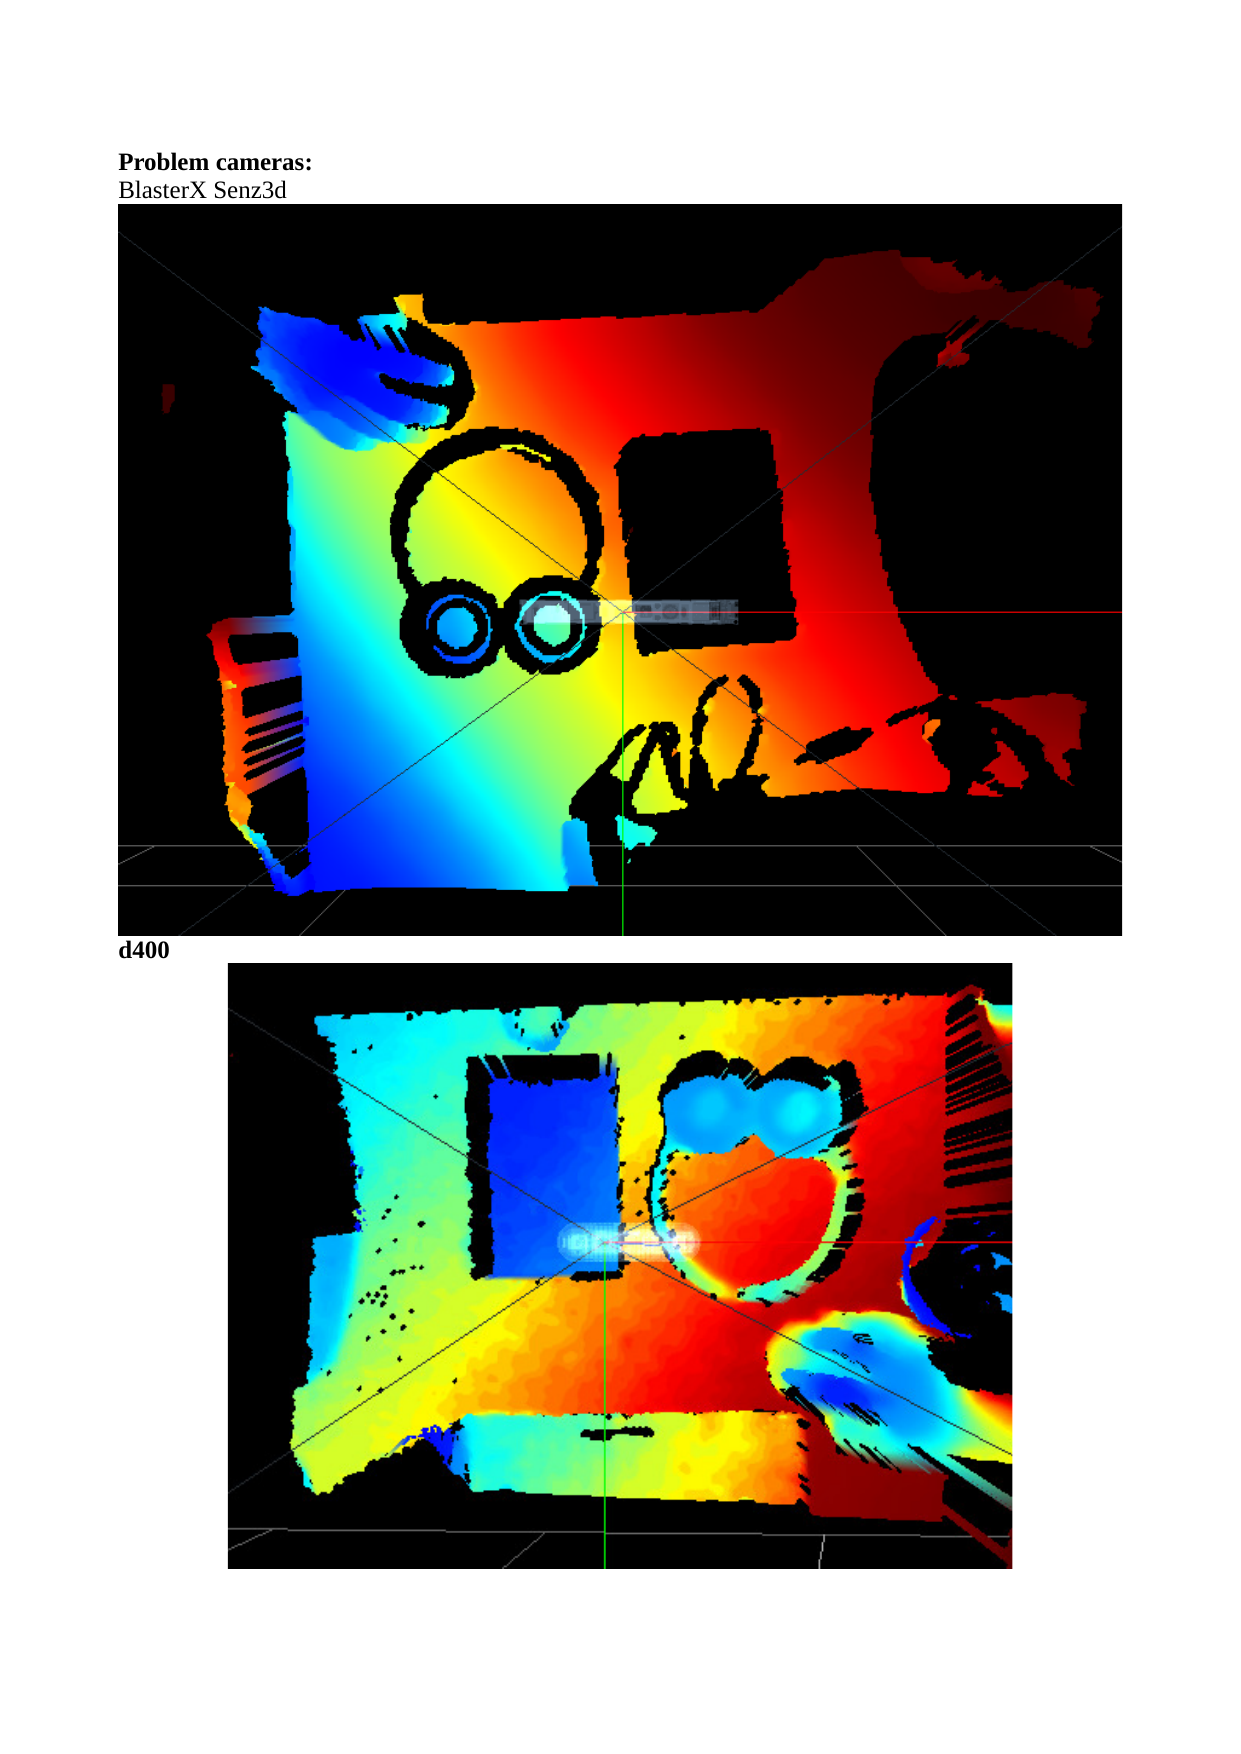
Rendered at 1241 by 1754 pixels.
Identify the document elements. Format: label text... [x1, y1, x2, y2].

text d400 [118, 936, 1122, 964]
text BlasterX Senz3d [118, 176, 1122, 204]
picture [227, 963, 1013, 1569]
text Problem cameras: [118, 147, 1122, 176]
picture [118, 204, 1123, 936]
